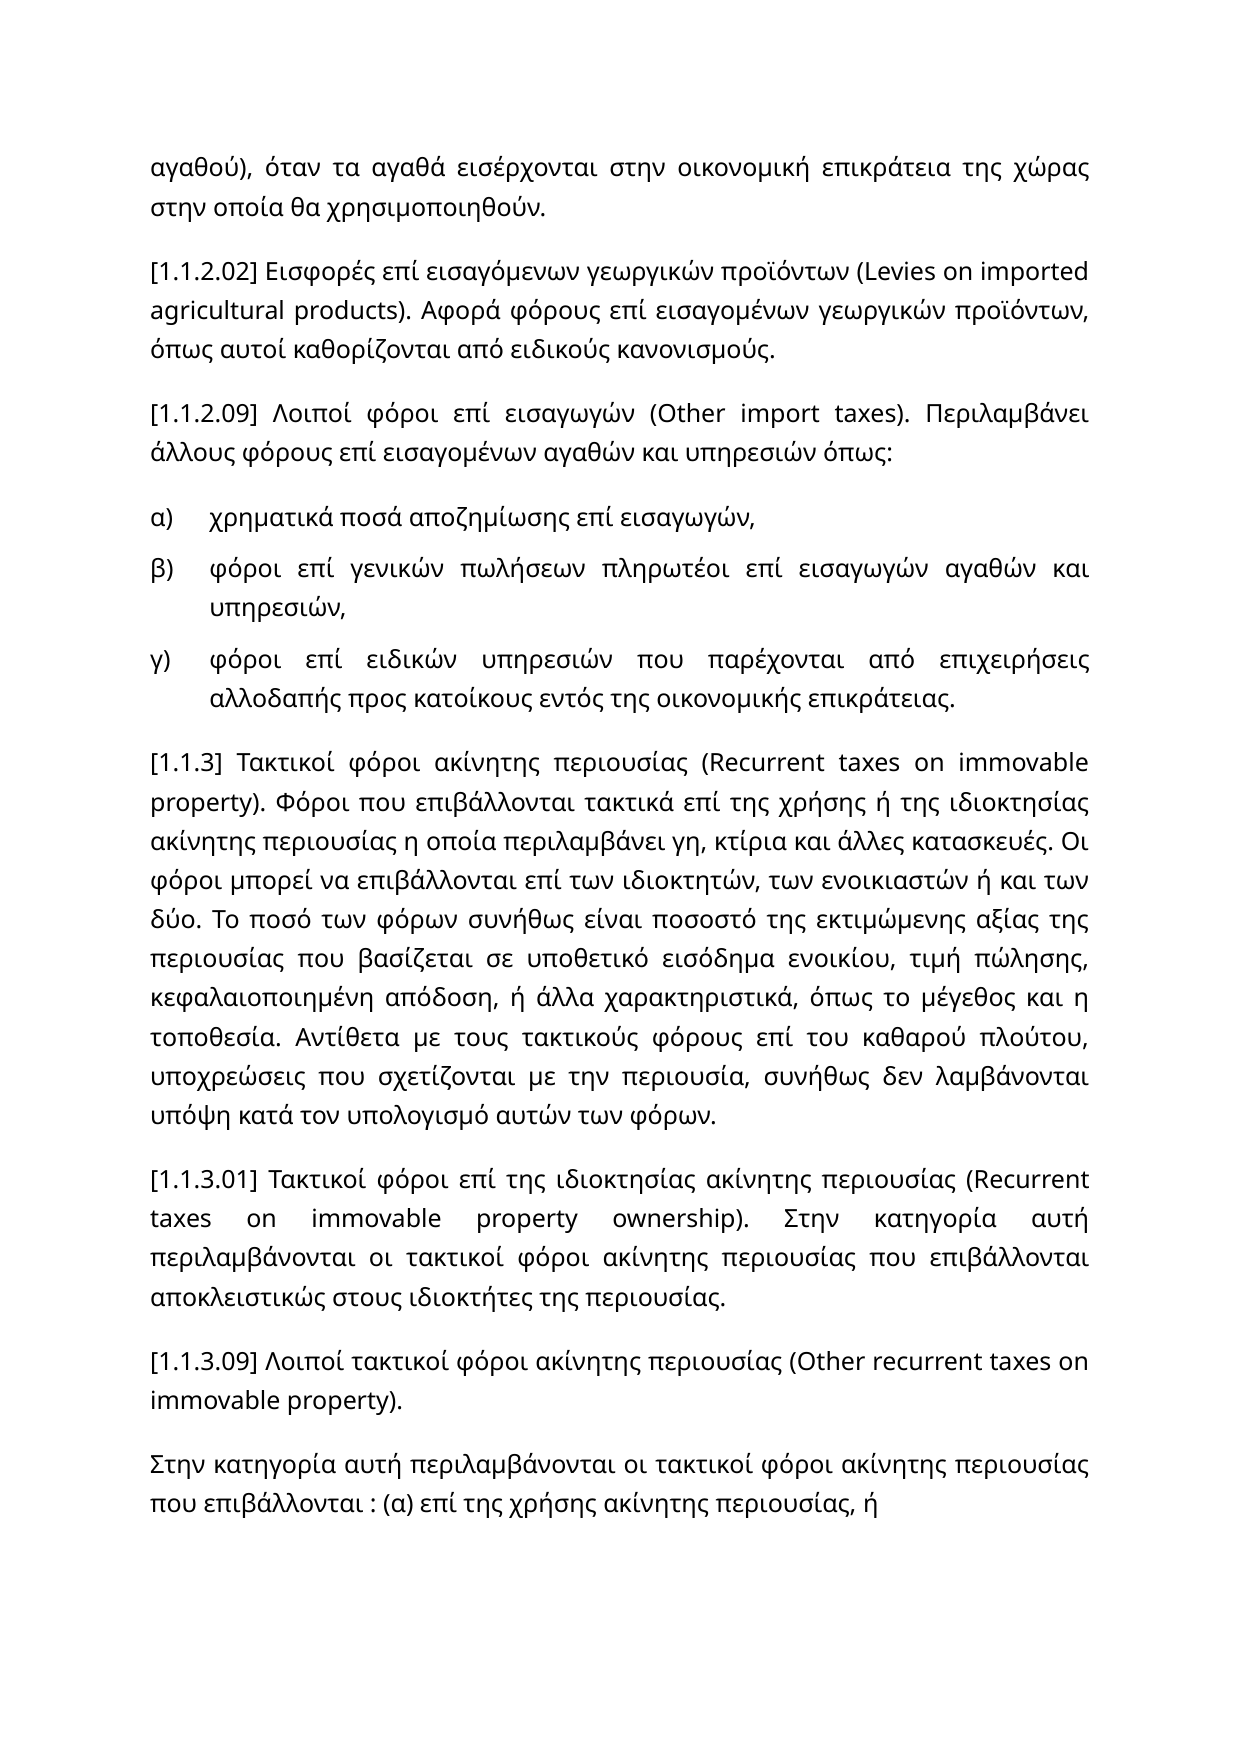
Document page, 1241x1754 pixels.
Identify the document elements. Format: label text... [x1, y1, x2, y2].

list β) φόροι επί γενικών πωλήσεων πληρωτέοι επί εισαγωγών αγαθών και υπηρεσιών, [150, 551, 1090, 624]
text Στην κατηγορία αυτή περιλαμβάνονται οι τακτικοί φόροι ακίνητης περιουσίας που επιβάλλονται : (α) επί της χρήσης ακίνητης περιουσίας, ή [150, 1447, 1090, 1520]
list γ) φόροι επί ειδικών υπηρεσιών που παρέχονται από επιχειρήσεις αλλοδαπής προς κατοίκους εντός της οικονομικής επικράτειας. [150, 642, 1090, 715]
text [1.1.2.02] Εισφορές επί εισαγόμενων γεωργικών προϊόντων (Levies on imported agricultural products). Αφορά φόρους επί εισαγομένων γεωργικών προϊόντων, όπως αυτοί καθορίζονται από ειδικούς κανονισμούς. [150, 253, 1090, 366]
text αγαθού), όταν τα αγαθά εισέρχονται στην οικονομική επικράτεια της χώρας στην οποία θα χρησιμοποιηθούν. [150, 150, 1090, 223]
text [1.1.3.09] Λοιποί τακτικοί φόροι ακίνητης περιουσίας (Other recurrent taxes on immovable property). [150, 1343, 1090, 1417]
list α) χρηματικά ποσά αποζημίωσης επί εισαγωγών, [150, 499, 1090, 533]
text [1.1.2.09] Λοιποί φόροι επί εισαγωγών (Other import taxes). Περιλαμβάνει άλλους φόρους επί εισαγομένων αγαθών και υπηρεσιών όπως: [150, 396, 1090, 469]
text [1.1.3.01] Τακτικοί φόροι επί της ιδιοκτησίας ακίνητης περιουσίας (Recurrent taxes on immovable property ownership). Στην κατηγορία αυτή περιλαμβάνονται οι τακτικοί φόροι ακίνητης περιουσίας που επιβάλλονται αποκλειστικώς στους ιδιοκτήτες της περιουσίας. [150, 1162, 1090, 1313]
text [1.1.3] Τακτικοί φόροι ακίνητης περιουσίας (Recurrent taxes on immovable property). Φόροι που επιβάλλονται τακτικά επί της χρήσης ή της ιδιοκτησίας ακίνητης περιουσίας η οποία περιλαμβάνει γη, κτίρια και άλλες κατασκευές. Οι φόροι μπορεί να επιβάλλονται επί των ιδιοκτητών, των ενοικιαστών ή και των δύο. Το ποσό των φόρων συνήθως είναι ποσοστό της εκτιμώμενης αξίας της περιουσίας που βασίζεται σε υποθετικό εισόδημα ενοικίου, τιμή πώλησης, κεφαλαιοποιημένη απόδοση, ή άλλα χαρακτηριστικά, όπως το μέγεθος και η τοποθεσία. Αντίθετα με τους τακτικούς φόρους επί του καθαρού πλούτου, υποχρεώσεις που σχετίζονται με την περιουσία, συνήθως δεν λαμβάνονται υπόψη κατά τον υπολογισμό αυτών των φόρων. [150, 745, 1090, 1132]
